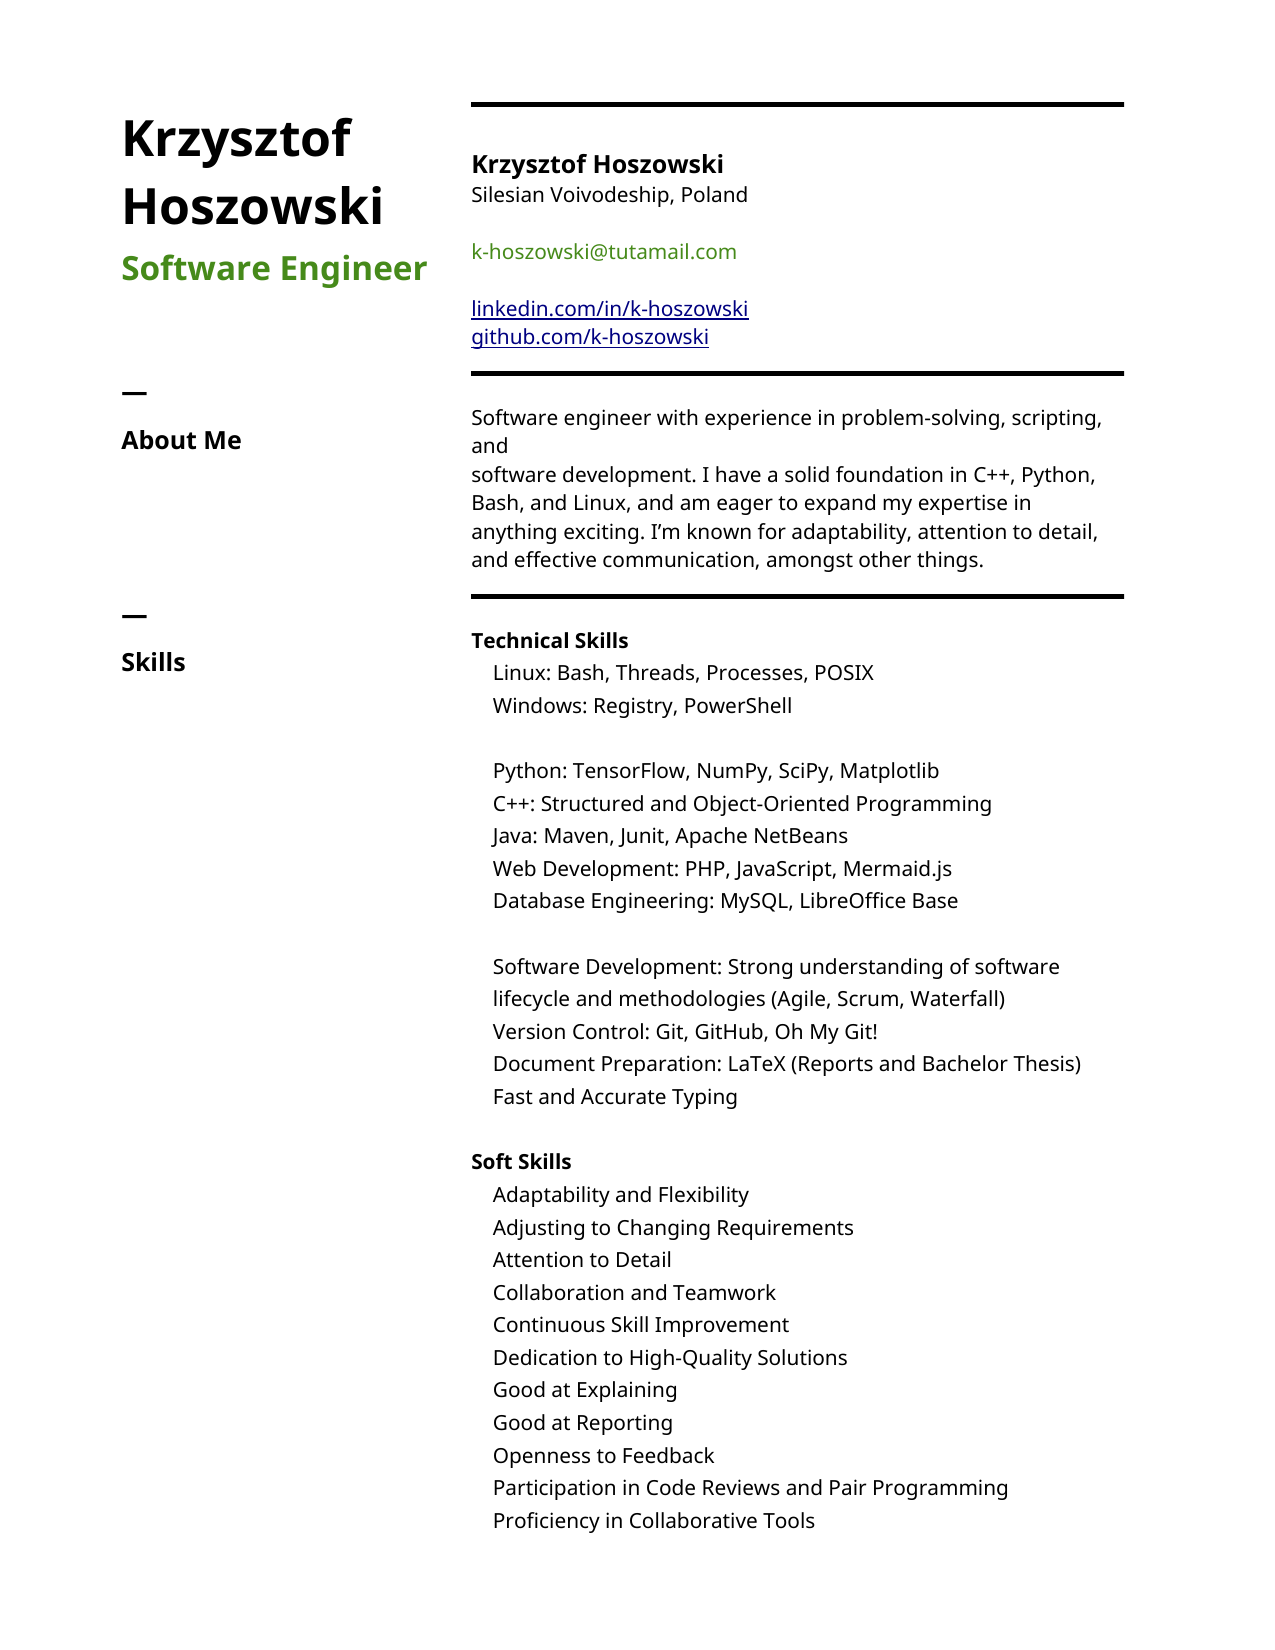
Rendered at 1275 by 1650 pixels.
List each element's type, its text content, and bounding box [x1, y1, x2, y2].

picture [471, 102, 1125, 107]
table_cell ㅡ About Me [114, 361, 461, 584]
table_header Krzysztof Hoszowski Silesian Voivodeship, Poland k-hoszowski@tutamail.com linkedin.com/in/k-hoszowski github.com/k-hoszowski [461, 92, 1162, 361]
table_cell Software engineer with experience in problem-solving, scripting, and software development. I have a solid foundation in C++, Python, Bash, and Linux, and am eager to expand my expertise in anything exciting. I’m known for adaptability, attention to detail, and effective communication, amongst other things. [461, 361, 1162, 584]
table_cell ㅡ Skills [114, 584, 461, 1545]
picture [471, 371, 1125, 376]
table_header Krzysztof Hoszowski Software Engineer [114, 92, 461, 361]
picture [471, 594, 1125, 599]
table_cell Technical Skills Linux: Bash, Threads, Processes, POSIX Windows: Registry, PowerShell Python: TensorFlow, NumPy, SciPy, Matplotlib C++: Structured and Object-Oriented Programming Java: Maven, Junit, Apache NetBeans Web Development: PHP, JavaScript, Mermaid.js Database Engineering: MySQL, LibreOffice Base Software Development: Strong understanding of software lifecycle and methodologies (Agile, Scrum, Waterfall) Version Control: Git, GitHub, Oh My Git! Document Preparation: LaTeX (Reports and Bachelor Thesis) Fast and Accurate Typing Soft Skills Adaptability and Flexibility Adjusting to Changing Requirements Attention to Detail Collaboration and Teamwork Continuous Skill Improvement Dedication to High-Quality Solutions Good at Explaining Good at Reporting Openness to Feedback Participation in Code Reviews and Pair Programming Proficiency in Collaborative Tools [461, 584, 1162, 1545]
